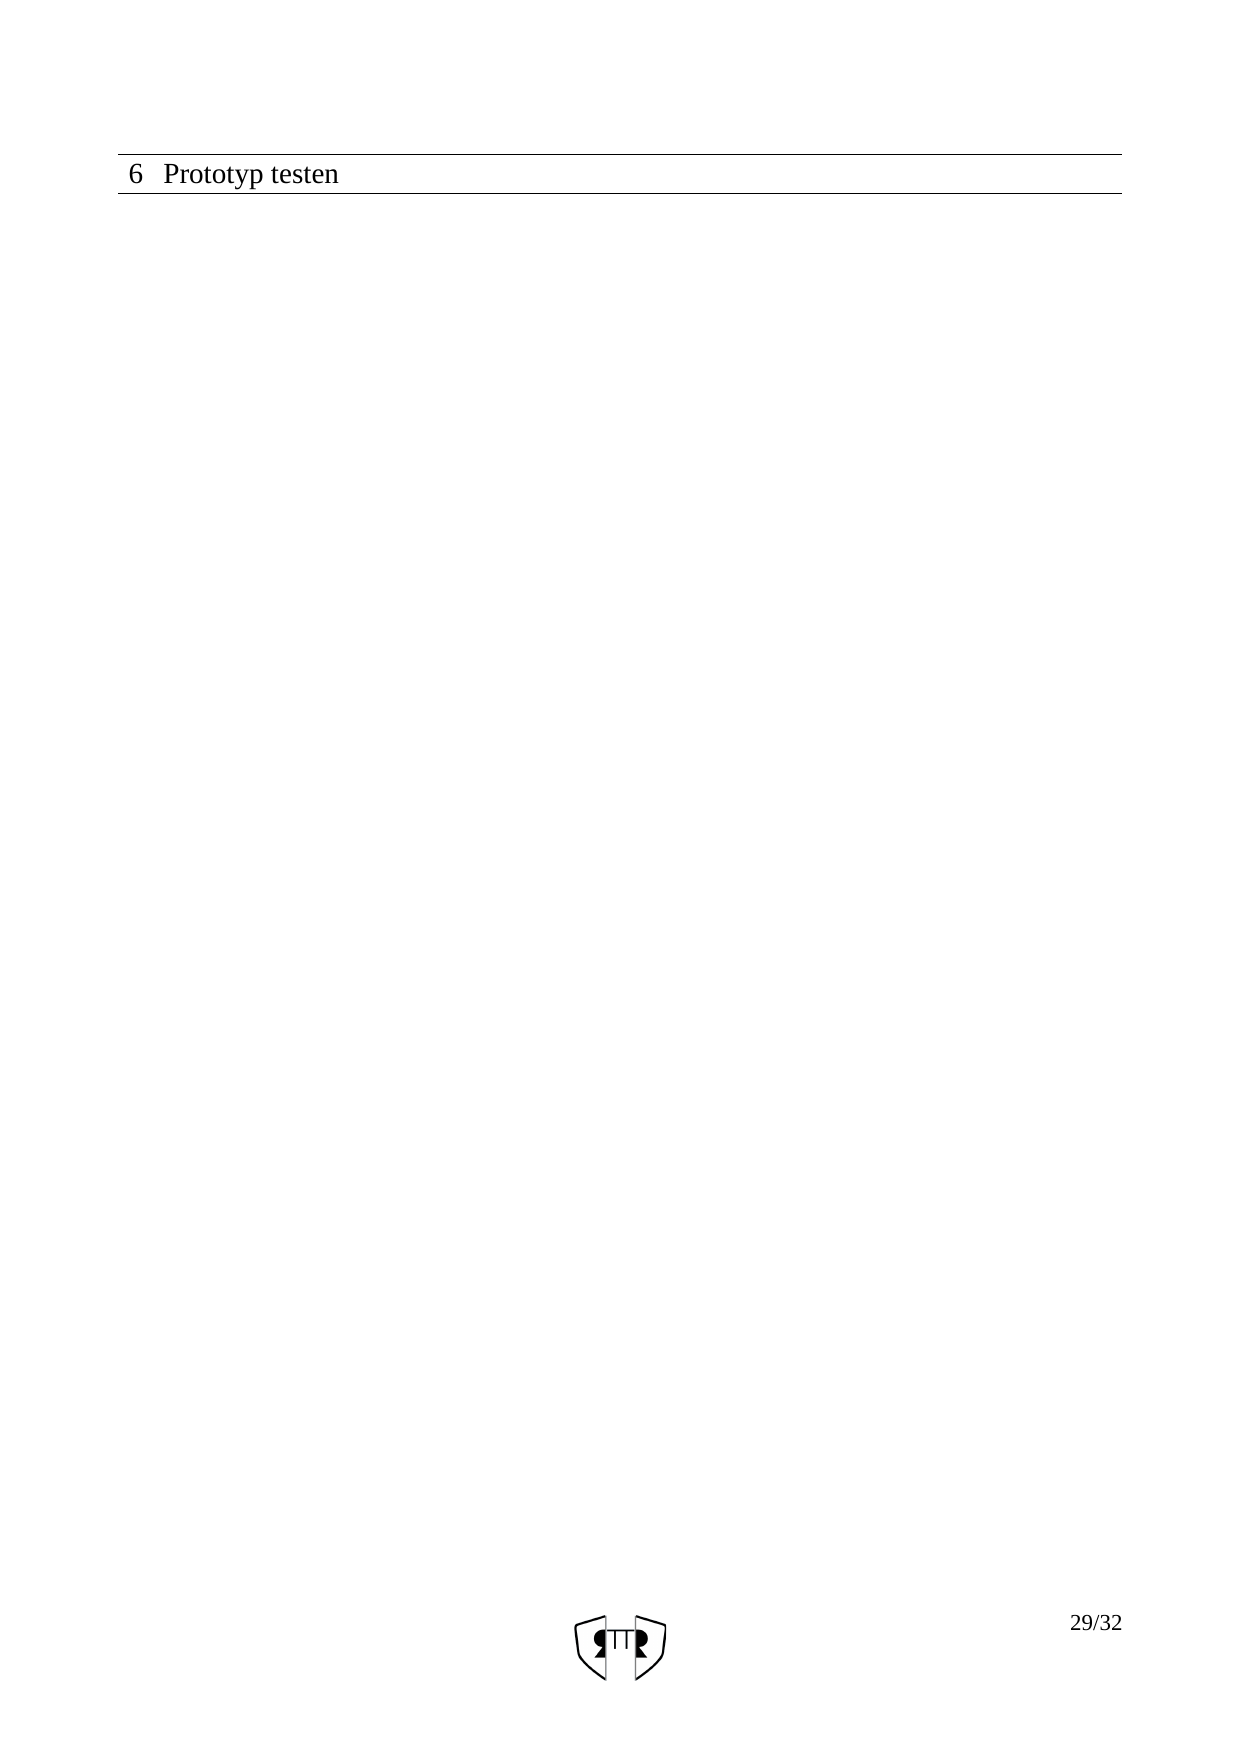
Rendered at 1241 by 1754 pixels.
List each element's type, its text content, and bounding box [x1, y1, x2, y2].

picture [574, 1615, 667, 1681]
subtitle Prototyp testen [118, 155, 1122, 193]
